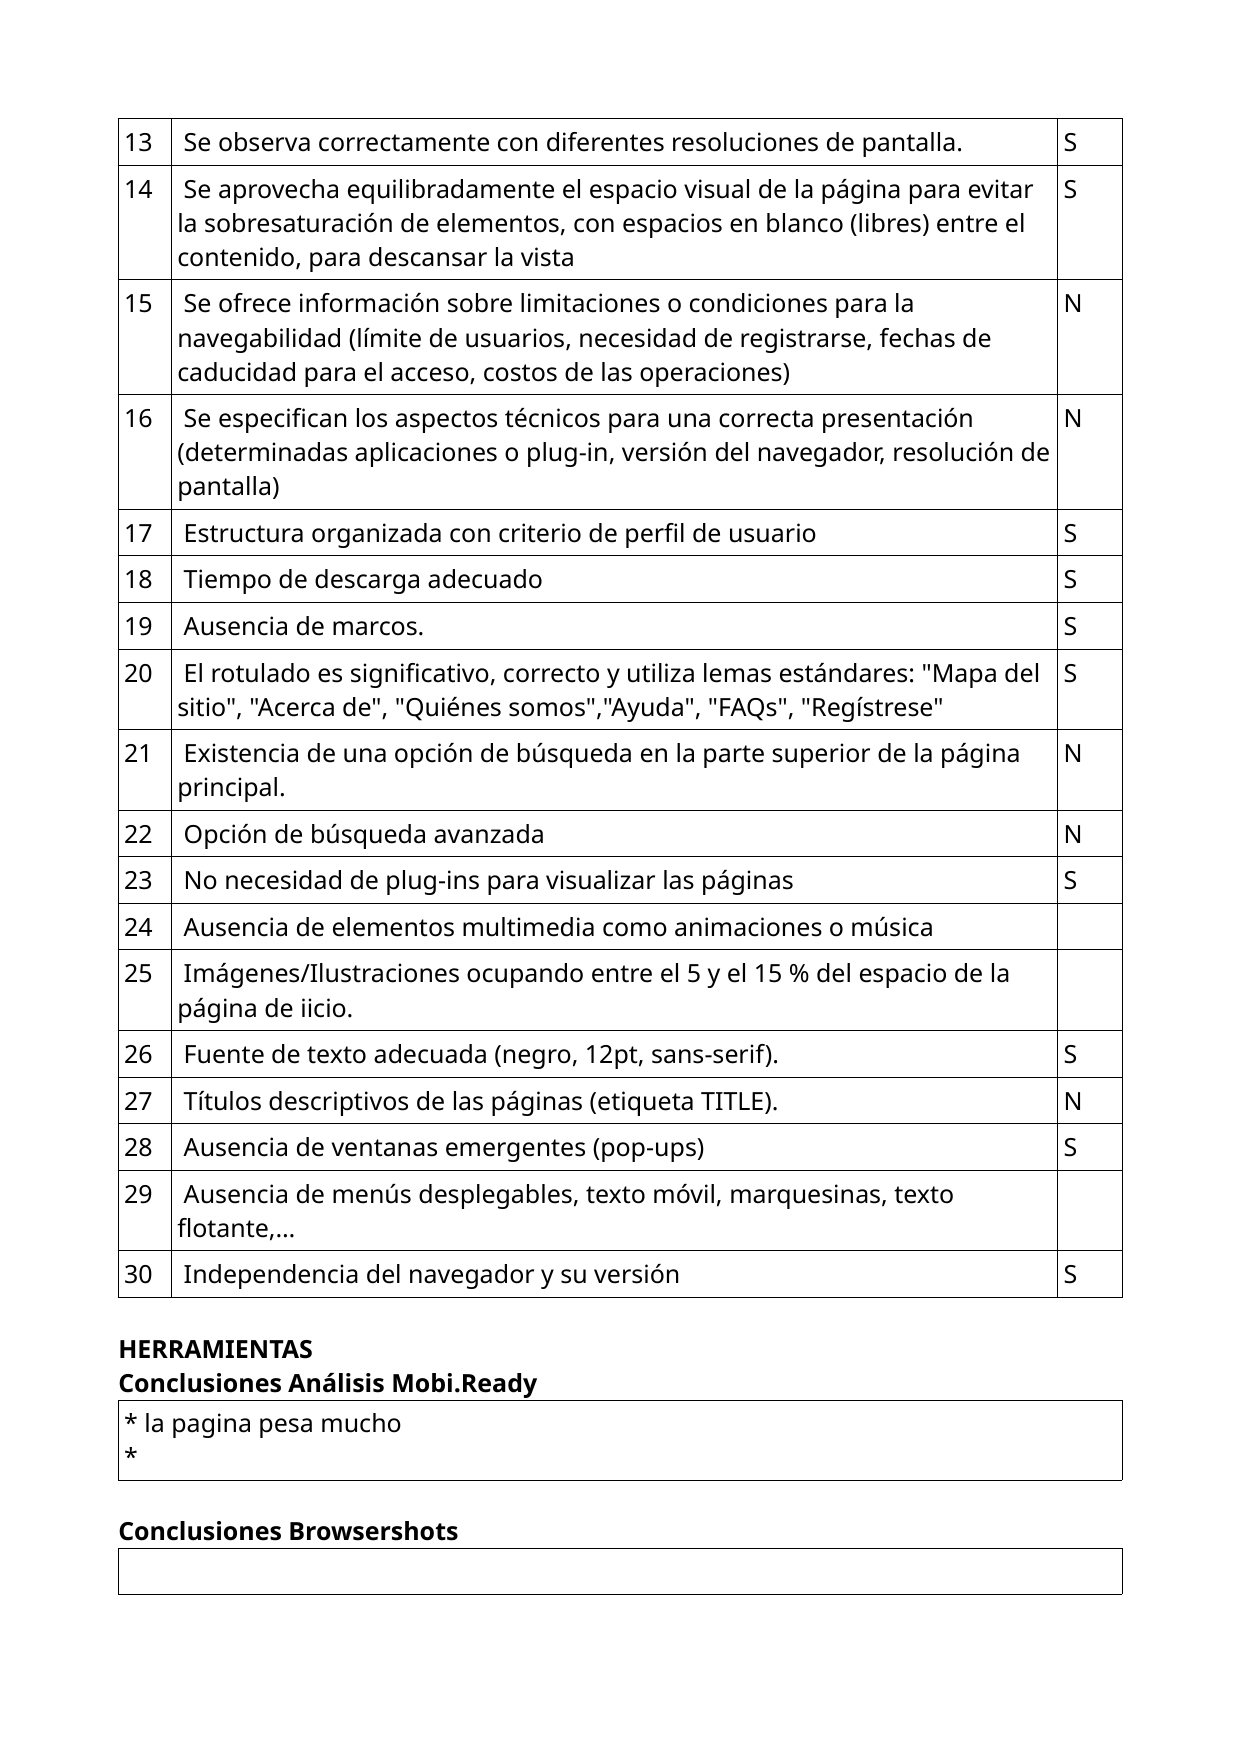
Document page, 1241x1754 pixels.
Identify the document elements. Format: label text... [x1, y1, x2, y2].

table_cell 14 [119, 166, 171, 279]
table_cell 15 [119, 280, 171, 394]
table_cell Fuente de texto adecuada (negro, 12pt, sans-serif). [172, 1031, 1057, 1077]
table_cell [1058, 904, 1122, 949]
table_cell 26 [119, 1031, 171, 1077]
text Conclusiones Browsershots [118, 1514, 1122, 1548]
text Conclusiones Análisis Mobi.Ready [118, 1366, 1122, 1400]
table_cell S [1058, 603, 1122, 648]
table_cell S [1058, 556, 1122, 602]
table_cell Se aprovecha equilibradamente el espacio visual de la página para evitar la sobresaturación de elementos, con espacios en blanco (libres) entre el contenido, para descansar la vista [172, 166, 1057, 279]
table_cell 27 [119, 1078, 171, 1123]
table_cell Ausencia de ventanas emergentes (pop-ups) [172, 1124, 1057, 1170]
table_header [119, 1549, 1122, 1594]
table_cell S [1058, 857, 1122, 903]
table_cell [1058, 1171, 1122, 1250]
table_cell 23 [119, 857, 171, 903]
table_cell [1058, 950, 1122, 1030]
table_header * la pagina pesa mucho * [119, 1401, 1122, 1480]
table_cell S [1058, 1031, 1122, 1077]
table_cell 25 [119, 950, 171, 1030]
table_cell 21 [119, 730, 171, 810]
table_cell S [1058, 119, 1122, 165]
table_cell Se especifican los aspectos técnicos para una correcta presentación (determinadas aplicaciones o plug-in, versión del navegador, resolución de pantalla) [172, 395, 1057, 509]
table_cell Estructura organizada con criterio de perfil de usuario [172, 510, 1057, 555]
table_cell S [1058, 1251, 1122, 1297]
table_cell No necesidad de plug-ins para visualizar las páginas [172, 857, 1057, 903]
table_cell 29 [119, 1171, 171, 1250]
table_cell N [1058, 1078, 1122, 1123]
table_cell Se observa correctamente con diferentes resoluciones de pantalla. [172, 119, 1057, 165]
table_cell S [1058, 166, 1122, 279]
table_cell Existencia de una opción de búsqueda en la parte superior de la página principal. [172, 730, 1057, 810]
table_cell 22 [119, 811, 171, 856]
table_cell S [1058, 650, 1122, 729]
table_cell Independencia del navegador y su versión [172, 1251, 1057, 1297]
table_cell N [1058, 811, 1122, 856]
table_cell Tiempo de descarga adecuado [172, 556, 1057, 602]
table_cell Opción de búsqueda avanzada [172, 811, 1057, 856]
table_cell N [1058, 730, 1122, 810]
table_cell El rotulado es significativo, correcto y utiliza lemas estándares: "Mapa del sitio", "Acerca de", "Quiénes somos","Ayuda", "FAQs", "Regístrese" [172, 650, 1057, 729]
table_cell 16 [119, 395, 171, 509]
table_cell S [1058, 510, 1122, 555]
table_cell N [1058, 280, 1122, 394]
table_cell Ausencia de menús desplegables, texto móvil, marquesinas, texto flotante,… [172, 1171, 1057, 1250]
table_cell 20 [119, 650, 171, 729]
table_cell 13 [119, 119, 171, 165]
table_cell 24 [119, 904, 171, 949]
table_cell Títulos descriptivos de las páginas (etiqueta TITLE). [172, 1078, 1057, 1123]
table_cell Imágenes/Ilustraciones ocupando entre el 5 y el 15 % del espacio de la página de iicio. [172, 950, 1057, 1030]
table_cell N [1058, 395, 1122, 509]
table_cell 18 [119, 556, 171, 602]
table_cell 28 [119, 1124, 171, 1170]
table_cell Ausencia de marcos. [172, 603, 1057, 648]
table_cell Se ofrece información sobre limitaciones o condiciones para la navegabilidad (límite de usuarios, necesidad de registrarse, fechas de caducidad para el acceso, costos de las operaciones) [172, 280, 1057, 394]
table_cell S [1058, 1124, 1122, 1170]
table_cell 19 [119, 603, 171, 648]
text HERRAMIENTAS [118, 1332, 1122, 1366]
table_cell 17 [119, 510, 171, 555]
table_cell Ausencia de elementos multimedia como animaciones o música [172, 904, 1057, 949]
table_cell 30 [119, 1251, 171, 1297]
